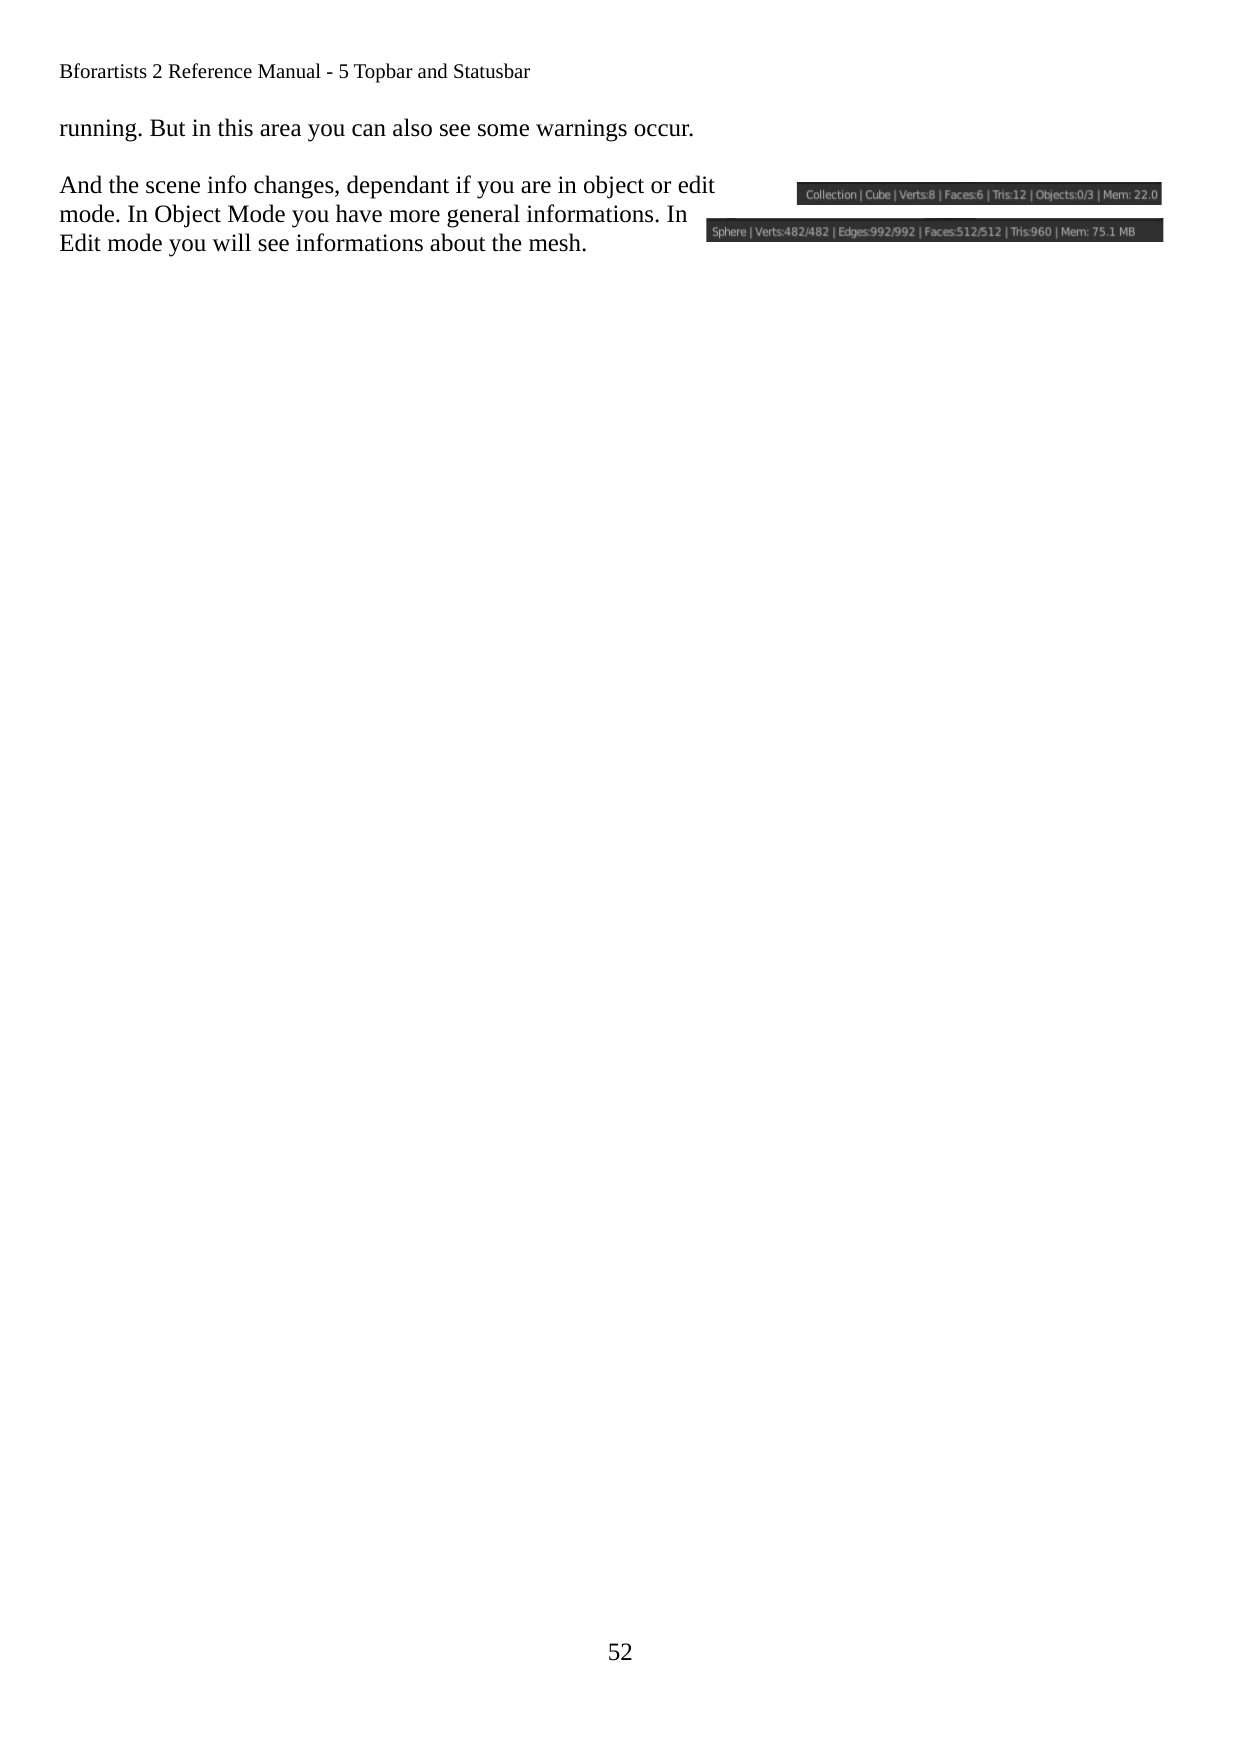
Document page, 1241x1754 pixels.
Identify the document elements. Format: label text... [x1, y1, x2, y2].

picture [796, 182, 1162, 205]
text And the scene info changes, dependant if you are in object or edit mode. In Object Mode you have more general informations. In Edit mode you will see informations about the mesh. [59, 170, 1181, 256]
picture [706, 218, 1164, 242]
text running. But in this area you can also see some warnings occur. [59, 113, 1181, 141]
